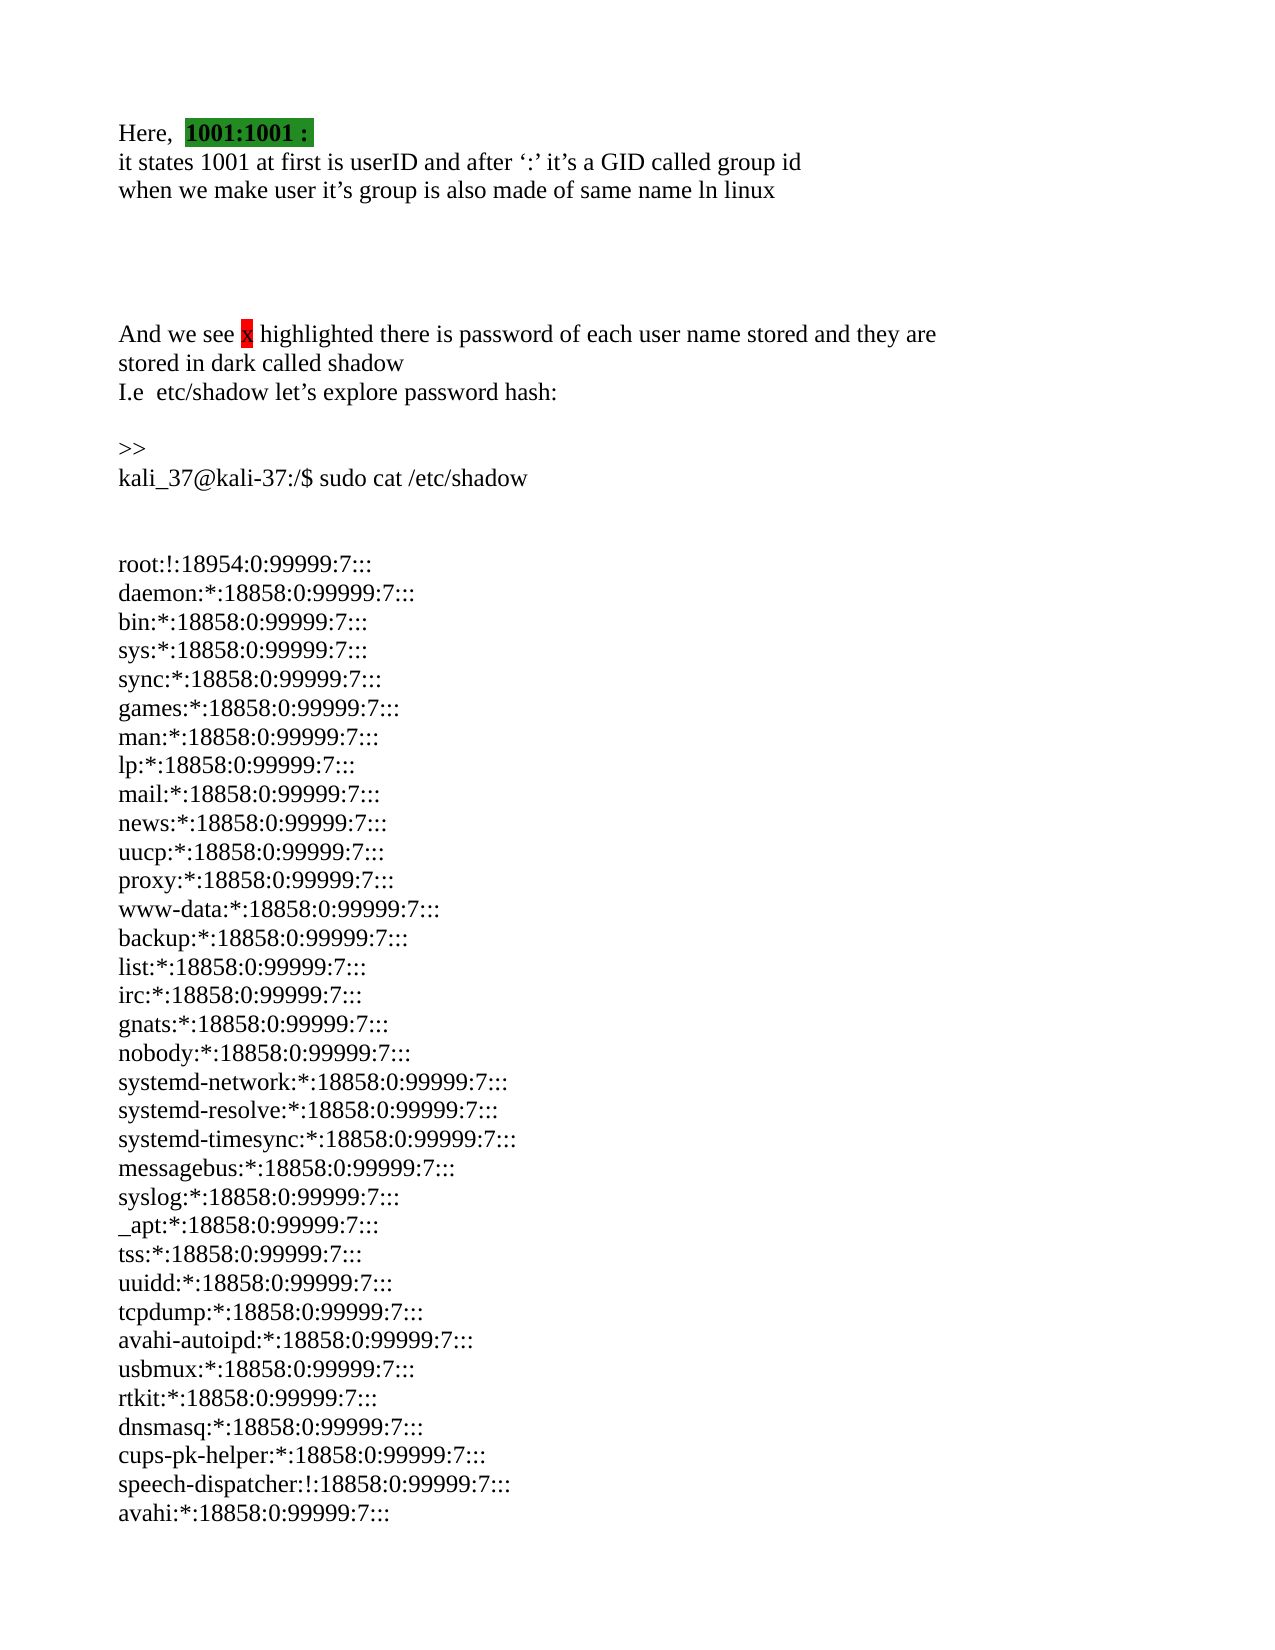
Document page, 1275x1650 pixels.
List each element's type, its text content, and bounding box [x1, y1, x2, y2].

text sys:*:18858:0:99999:7::: [118, 636, 1157, 664]
text list:*:18858:0:99999:7::: [118, 952, 1157, 981]
text lp:*:18858:0:99999:7::: [118, 751, 1157, 779]
text systemd-network:*:18858:0:99999:7::: [118, 1067, 1157, 1096]
text avahi:*:18858:0:99999:7::: [118, 1498, 1157, 1527]
text usbmux:*:18858:0:99999:7::: [118, 1354, 1157, 1383]
text systemd-resolve:*:18858:0:99999:7::: [118, 1096, 1157, 1124]
text rtkit:*:18858:0:99999:7::: [118, 1383, 1157, 1412]
text man:*:18858:0:99999:7::: [118, 722, 1157, 751]
text bin:*:18858:0:99999:7::: [118, 607, 1157, 636]
text irc:*:18858:0:99999:7::: [118, 981, 1157, 1009]
text cups-pk-helper:*:18858:0:99999:7::: [118, 1441, 1157, 1469]
text I.e etc/shadow let’s explore password hash: [118, 377, 1157, 406]
text avahi-autoipd:*:18858:0:99999:7::: [118, 1326, 1157, 1354]
text nobody:*:18858:0:99999:7::: [118, 1038, 1157, 1067]
text >> [118, 434, 1157, 463]
text news:*:18858:0:99999:7::: [118, 808, 1157, 837]
text games:*:18858:0:99999:7::: [118, 693, 1157, 722]
text syslog:*:18858:0:99999:7::: [118, 1182, 1157, 1211]
text tss:*:18858:0:99999:7::: [118, 1239, 1157, 1268]
text sync:*:18858:0:99999:7::: [118, 664, 1157, 693]
text www-data:*:18858:0:99999:7::: [118, 894, 1157, 923]
text daemon:*:18858:0:99999:7::: [118, 578, 1157, 607]
text mail:*:18858:0:99999:7::: [118, 779, 1157, 808]
text stored in dark called shadow [118, 348, 1157, 377]
text root:!:18954:0:99999:7::: [118, 549, 1157, 578]
text uuidd:*:18858:0:99999:7::: [118, 1268, 1157, 1297]
text speech-dispatcher:!:18858:0:99999:7::: [118, 1469, 1157, 1498]
text And we see x highlighted there is password of each user name stored and they are [118, 319, 1157, 348]
text proxy:*:18858:0:99999:7::: [118, 866, 1157, 894]
text gnats:*:18858:0:99999:7::: [118, 1009, 1157, 1038]
text messagebus:*:18858:0:99999:7::: [118, 1153, 1157, 1182]
text _apt:*:18858:0:99999:7::: [118, 1211, 1157, 1239]
text when we make user it’s group is also made of same name ln linux [118, 176, 1157, 204]
text tcpdump:*:18858:0:99999:7::: [118, 1297, 1157, 1326]
text dnsmasq:*:18858:0:99999:7::: [118, 1412, 1157, 1441]
text kali_37@kali-37:/$ sudo cat /etc/shadow [118, 463, 1157, 492]
text Here, 1001:1001 : [118, 118, 1157, 147]
text uucp:*:18858:0:99999:7::: [118, 837, 1157, 866]
text backup:*:18858:0:99999:7::: [118, 923, 1157, 952]
text it states 1001 at first is userID and after ‘:’ it’s a GID called group id [118, 147, 1157, 176]
text systemd-timesync:*:18858:0:99999:7::: [118, 1124, 1157, 1153]
